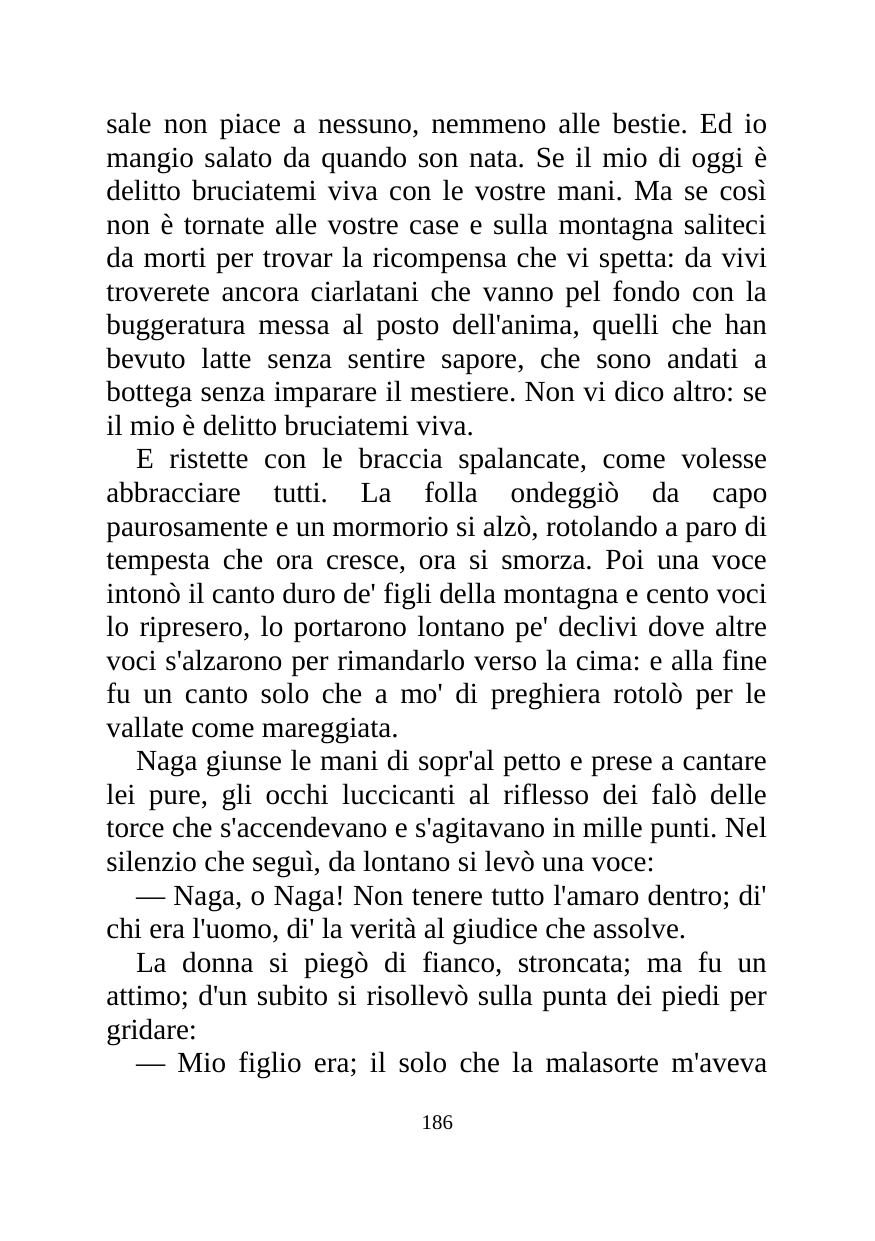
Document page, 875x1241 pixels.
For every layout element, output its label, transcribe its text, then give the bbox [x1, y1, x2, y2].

text E ristette con le braccia spalancate, come volesse abbracciare tutti. La folla ondeggiò da capo paurosamente e un mormorio si alzò, rotolando a paro di tempesta che ora cresce, ora si smorza. Poi una voce intonò il canto duro de' figli della montagna e cento voci lo ripresero, lo portarono lontano pe' declivi dove altre voci s'alzarono per rimandarlo verso la cima: e alla fine fu un canto solo che a mo' di preghiera rotolò per le vallate come mareggiata. [106, 442, 768, 743]
text La donna si piegò di fianco, stroncata; ma fu un attimo; d'un subito si risollevò sulla punta dei piedi per gridare: [106, 945, 768, 1045]
text sale non piace a nessuno, nemmeno alle bestie. Ed io mangio salato da quando son nata. Se il mio di oggi è delitto bruciatemi viva con le vostre mani. Ma se così non è tornate alle vostre case e sulla montagna saliteci da morti per trovar la ricompensa che vi spetta: da vivi troverete ancora ciarlatani che vanno pel fondo con la buggeratura messa al posto dell'anima, quelli che han bevuto latte senza sentire sapore, che sono andati a bottega senza imparare il mestiere. Non vi dico altro: se il mio è delitto bruciatemi viva. [106, 106, 768, 442]
text — Mio figlio era; il solo che la malasorte m'aveva [106, 1045, 768, 1079]
text Naga giunse le mani di sopr'al petto e prese a cantare lei pure, gli occhi luccicanti al riflesso dei falò delle torce che s'accendevano e s'agitavano in mille punti. Nel silenzio che seguì, da lontano si levò una voce: [106, 743, 768, 878]
text — Naga, o Naga! Non tenere tutto l'amaro dentro; di' chi era l'uomo, di' la verità al giudice che assolve. [106, 878, 768, 945]
